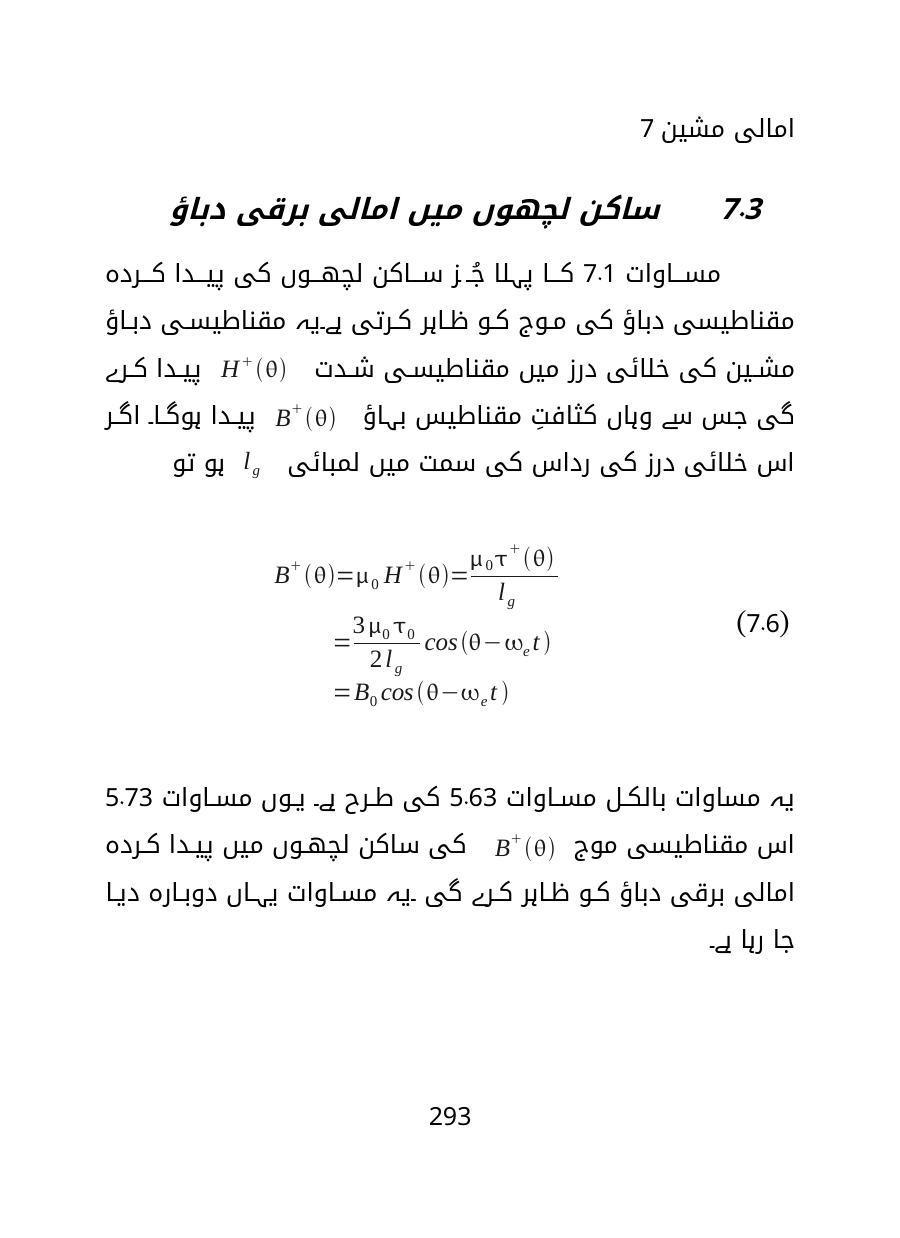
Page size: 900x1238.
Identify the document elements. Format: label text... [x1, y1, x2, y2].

table_header (7.6) [718, 534, 795, 728]
text یہ مساوات بالکل مساوات 5.63 کی طرح ہے۔ یوں مساوات 5.73 اس مقناطیسی موج کی ساکن لچھوں میں پیدا کردہ امالی برقی دباؤ کو ظاہر کرے گی ۔یہ مساوات یہاں دوبارہ دیا جا رہا ہے۔ [105, 774, 795, 964]
subtitle ساکن لچھوں میں امالی برقی دباؤ [105, 182, 720, 238]
text مساوات 7.1 کا پہلا جُز ساکن لچھوں کی پیدا کردہ مقناطیسی دباؤ کی موج کو ظاہر کرتی ہے۔یہ مقناطیسی دباؤ مشین کی خلائی درز میں مقناطیسی شدت پیدا کرے گی جس سے وہاں کثافتِ مقناطیس بہاؤ پیدا ہوگا۔ اگر اس خلائی درز کی رداس کی سمت میں لمبائی ہو تو [105, 250, 795, 487]
table_header [105, 534, 718, 728]
